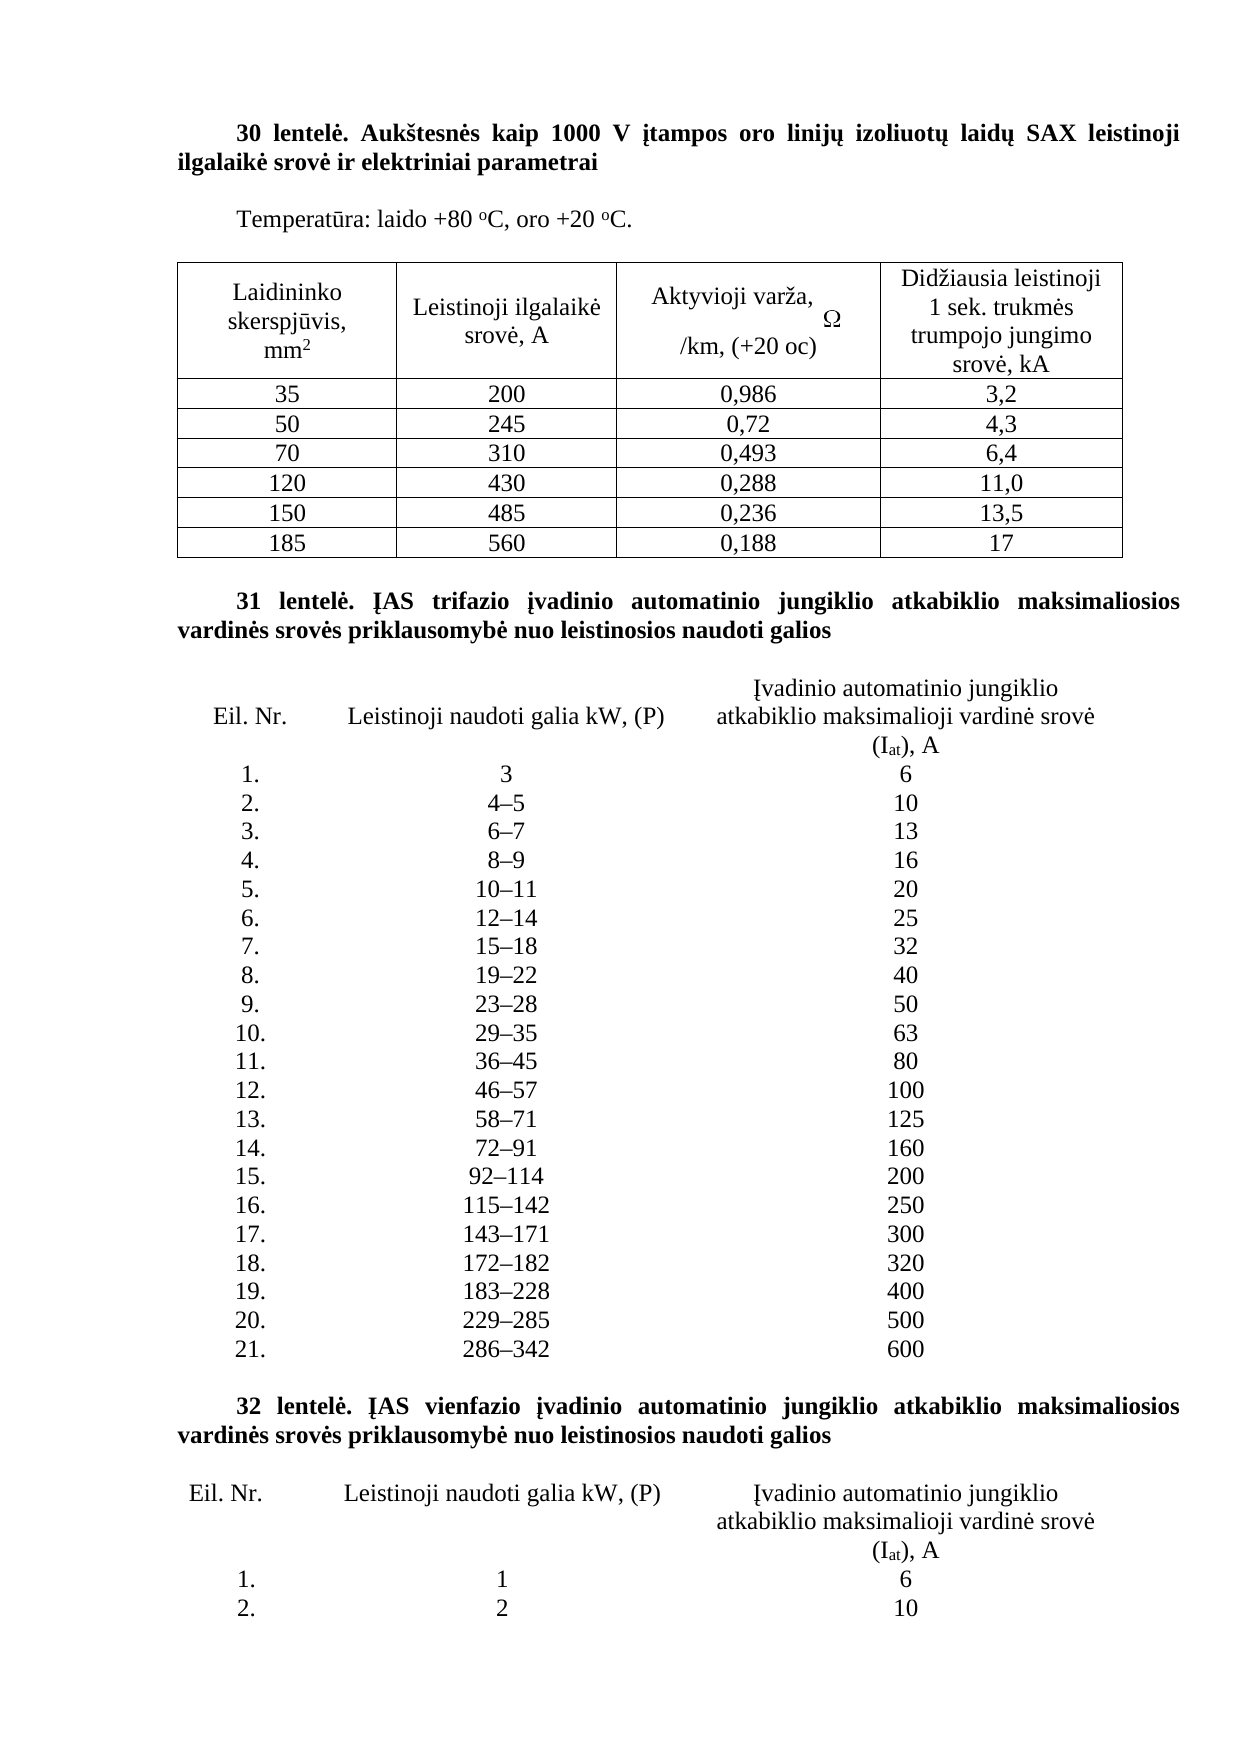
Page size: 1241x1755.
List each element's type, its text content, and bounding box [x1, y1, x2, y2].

table_cell 25 [689, 903, 1122, 931]
table_cell 12. [177, 1075, 323, 1104]
table_cell 0,493 [617, 439, 880, 467]
table_cell 92–114 [323, 1161, 689, 1190]
table_cell 17 [881, 528, 1122, 557]
table_cell 0,72 [617, 409, 880, 437]
table_cell 200 [397, 379, 616, 408]
table_cell 9. [177, 989, 323, 1018]
table_cell 36–45 [323, 1046, 689, 1075]
table_cell 20. [177, 1305, 323, 1334]
table_cell 10. [177, 1018, 323, 1046]
table_cell 15–18 [323, 931, 689, 960]
table_cell 72–91 [323, 1133, 689, 1161]
table_cell 10–11 [323, 874, 689, 903]
table_cell 23–28 [323, 989, 689, 1018]
table_cell 320 [689, 1248, 1122, 1276]
table_header Eil. Nr. [177, 1478, 315, 1564]
table_cell 150 [178, 498, 396, 527]
table_cell 3 [323, 759, 689, 788]
table_cell 50 [178, 409, 396, 437]
table_cell 2. [177, 1593, 315, 1621]
table_cell 172–182 [323, 1248, 689, 1276]
table_cell 29–35 [323, 1018, 689, 1046]
table_header Leistinoji naudoti galia kW, (P) [323, 673, 689, 759]
table_cell 16 [689, 845, 1122, 874]
table_cell 300 [689, 1219, 1122, 1248]
table_cell 19–22 [323, 960, 689, 989]
text 30 lentelė. Aukštesnės kaip 1000 V įtampos oro linijų izoliuotų laidų SAX leistinoji ilgalaikė srovė ir elektriniai parametrai [177, 118, 1181, 176]
table_cell 600 [689, 1334, 1122, 1363]
table_cell 120 [178, 468, 396, 497]
table_cell 6 [689, 759, 1122, 788]
table_cell 32 [689, 931, 1122, 960]
table_cell 6 [689, 1564, 1122, 1593]
table_cell 200 [689, 1161, 1122, 1190]
table_header Leistinoji naudoti galia kW, (P) [315, 1478, 689, 1564]
table_cell 20 [689, 874, 1122, 903]
table_cell 3. [177, 816, 323, 845]
table_cell 13,5 [881, 498, 1122, 527]
table_cell 8. [177, 960, 323, 989]
table_cell 100 [689, 1075, 1122, 1104]
table_header Įvadinio automatinio jungiklio atkabiklio maksimalioji vardinė srovė (Iat), A [689, 673, 1122, 759]
table_cell 21. [177, 1334, 323, 1363]
table_cell 16. [177, 1190, 323, 1219]
table_cell 11. [177, 1046, 323, 1075]
table_cell 4. [177, 845, 323, 874]
table_cell 35 [178, 379, 396, 408]
table_cell 50 [689, 989, 1122, 1018]
table_cell 10 [689, 788, 1122, 816]
table_cell 485 [397, 498, 616, 527]
table_cell 46–57 [323, 1075, 689, 1104]
table_cell 143–171 [323, 1219, 689, 1248]
table_cell 13 [689, 816, 1122, 845]
table_cell 58–71 [323, 1104, 689, 1133]
table_cell 13. [177, 1104, 323, 1133]
table_cell 0,188 [617, 528, 880, 557]
table_header Eil. Nr. [177, 673, 323, 759]
table_cell 40 [689, 960, 1122, 989]
text 32 lentelė. ĮAS vienfazio įvadinio automatinio jungiklio atkabiklio maksimaliosios vardinės srovės priklausomybė nuo leistinosios naudoti galios [177, 1391, 1181, 1449]
table_cell 15. [177, 1161, 323, 1190]
table_cell 185 [178, 528, 396, 557]
table_cell 250 [689, 1190, 1122, 1219]
table_cell 70 [178, 439, 396, 467]
table_cell 6–7 [323, 816, 689, 845]
table_header Didžiausia leistinoji 1 sek. trukmės trumpojo jungimo srovė, kA [881, 263, 1122, 378]
table_cell 115–142 [323, 1190, 689, 1219]
table_cell 0,236 [617, 498, 880, 527]
table_cell 560 [397, 528, 616, 557]
table_cell 10 [689, 1593, 1122, 1621]
table_cell 0,986 [617, 379, 880, 408]
table_cell 18. [177, 1248, 323, 1276]
table_header Leistinoji ilgalaikė srovė, A [397, 263, 616, 378]
table_cell 12–14 [323, 903, 689, 931]
text 31 lentelė. ĮAS trifazio įvadinio automatinio jungiklio atkabiklio maksimaliosios vardinės srovės priklausomybė nuo leistinosios naudoti galios [177, 586, 1181, 644]
table_cell 430 [397, 468, 616, 497]
table_cell 3,2 [881, 379, 1122, 408]
table_cell 125 [689, 1104, 1122, 1133]
table_cell 310 [397, 439, 616, 467]
table_header Aktyvioji varža, /km, (+20 oc) [617, 263, 880, 378]
table_cell 11,0 [881, 468, 1122, 497]
table_cell 0,288 [617, 468, 880, 497]
table_cell 229–285 [323, 1305, 689, 1334]
table_cell 245 [397, 409, 616, 437]
table_cell 160 [689, 1133, 1122, 1161]
table_cell 80 [689, 1046, 1122, 1075]
table_cell 6. [177, 903, 323, 931]
table_cell 500 [689, 1305, 1122, 1334]
table_cell 1 [315, 1564, 689, 1593]
table_cell 2 [315, 1593, 689, 1621]
table_header Laidininko skerspjūvis, mm2 [178, 263, 396, 378]
table_cell 14. [177, 1133, 323, 1161]
table_cell 183–228 [323, 1276, 689, 1305]
text Temperatūra: laido +80 oC, oro +20 oC. [177, 204, 1181, 233]
table_cell 5. [177, 874, 323, 903]
table_cell 19. [177, 1276, 323, 1305]
table_cell 4–5 [323, 788, 689, 816]
table_cell 286–342 [323, 1334, 689, 1363]
table_cell 1. [177, 1564, 315, 1593]
table_header Įvadinio automatinio jungiklio atkabiklio maksimalioji vardinė srovė (Iat), A [689, 1478, 1122, 1564]
table_cell 8–9 [323, 845, 689, 874]
table_cell 7. [177, 931, 323, 960]
table_cell 17. [177, 1219, 323, 1248]
table_cell 1. [177, 759, 323, 788]
table_cell 400 [689, 1276, 1122, 1305]
table_cell 2. [177, 788, 323, 816]
table_cell 6,4 [881, 439, 1122, 467]
table_cell 63 [689, 1018, 1122, 1046]
table_cell 4,3 [881, 409, 1122, 437]
